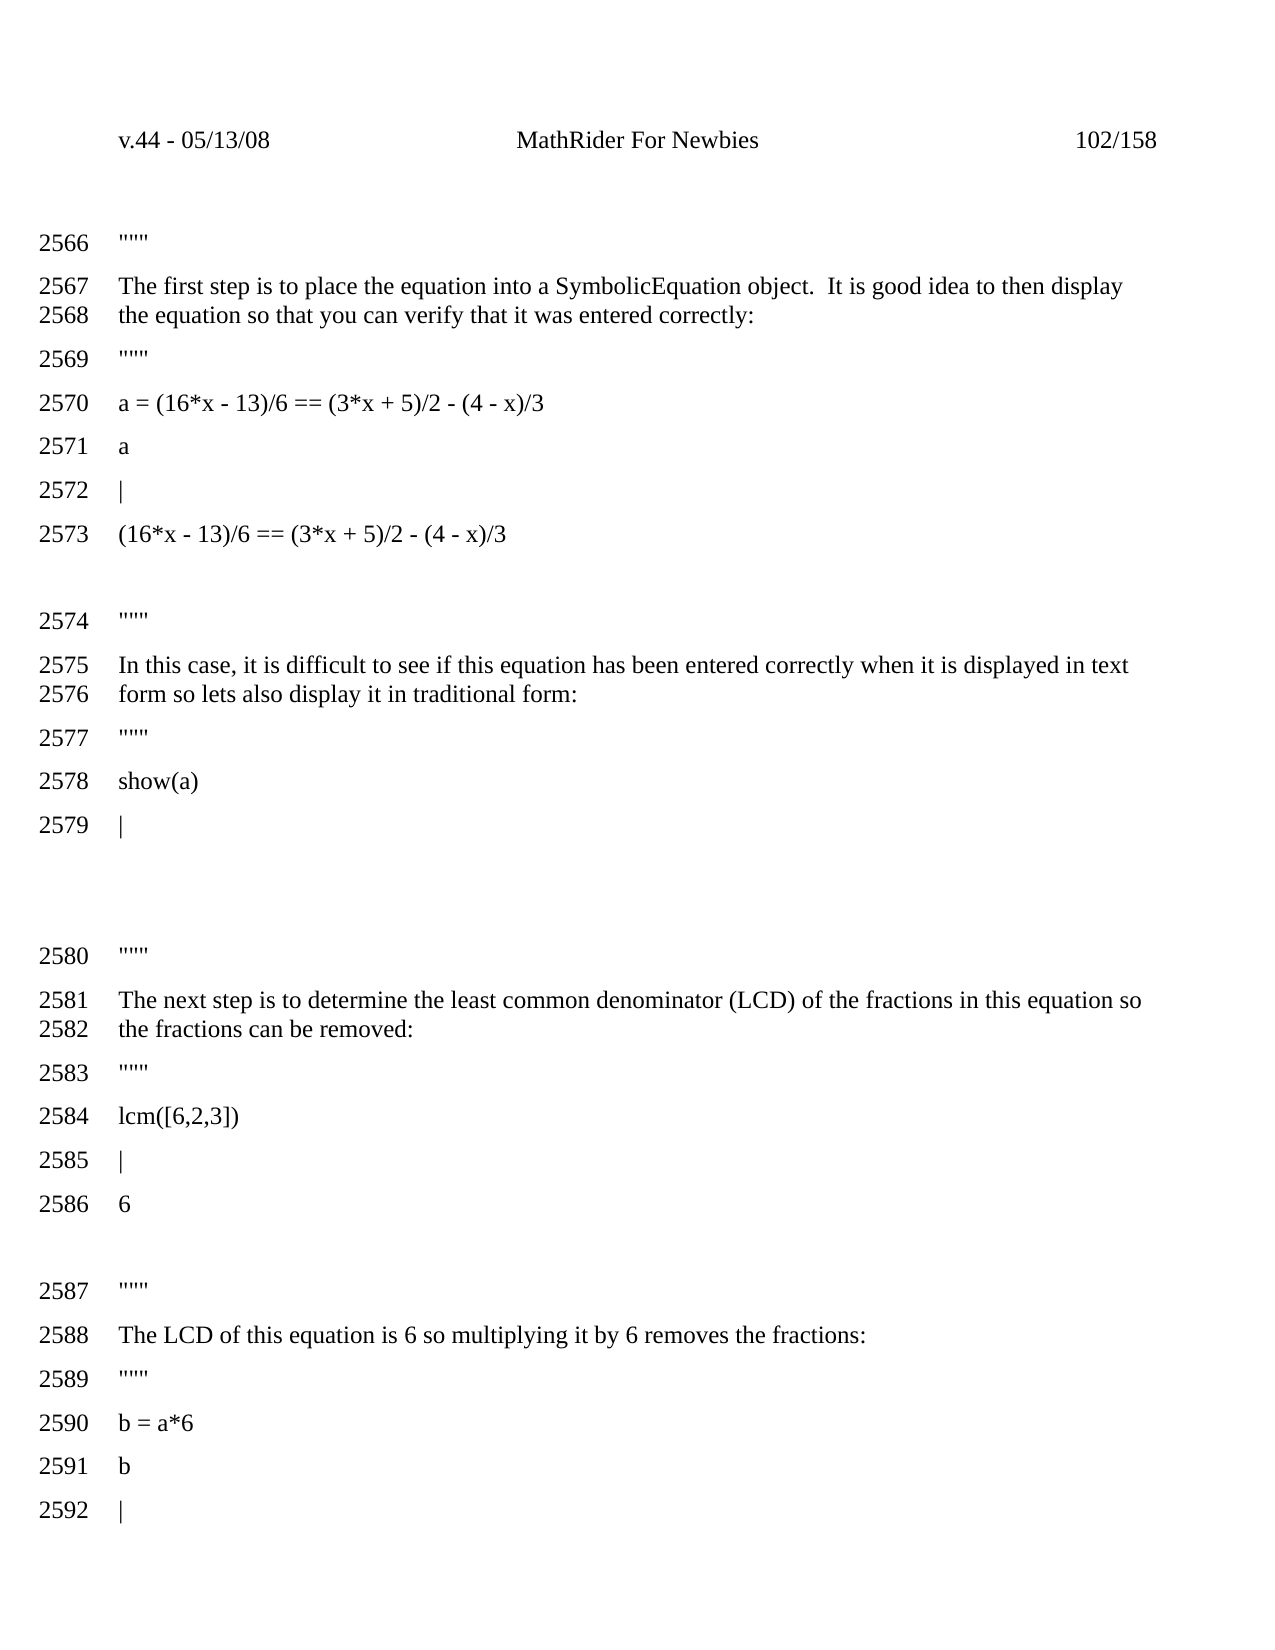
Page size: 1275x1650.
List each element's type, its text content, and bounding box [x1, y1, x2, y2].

text """ [118, 1058, 1157, 1086]
text In this case, it is difficult to see if this equation has been entered correctly when it is displayed in text form so lets also display it in traditional form: [118, 650, 1157, 708]
text | [118, 1495, 1157, 1524]
text b [118, 1451, 1157, 1480]
text """ [118, 1364, 1157, 1393]
text a [118, 431, 1157, 460]
text b = a*6 [118, 1408, 1157, 1436]
text | [118, 1145, 1157, 1174]
text The first step is to place the equation into a SymbolicEquation object. It is good idea to then display the equation so that you can verify that it was entered correctly: [118, 271, 1157, 329]
text 6 [118, 1189, 1157, 1218]
text """ [118, 344, 1157, 373]
text The LCD of this equation is 6 so multiplying it by 6 removes the fractions: [118, 1320, 1157, 1349]
text """ [118, 1276, 1157, 1305]
text | [118, 475, 1157, 504]
text """ [118, 941, 1157, 970]
text """ [118, 723, 1157, 751]
text """ [118, 228, 1157, 256]
text lcm([6,2,3]) [118, 1101, 1157, 1130]
text The next step is to determine the least common denominator (LCD) of the fractions in this equation so the fractions can be removed: [118, 985, 1157, 1043]
text | [118, 810, 1157, 839]
text """ [118, 606, 1157, 635]
text (16*x - 13)/6 == (3*x + 5)/2 - (4 - x)/3 [118, 519, 1157, 548]
text show(a) [118, 766, 1157, 795]
text a = (16*x - 13)/6 == (3*x + 5)/2 - (4 - x)/3 [118, 388, 1157, 416]
